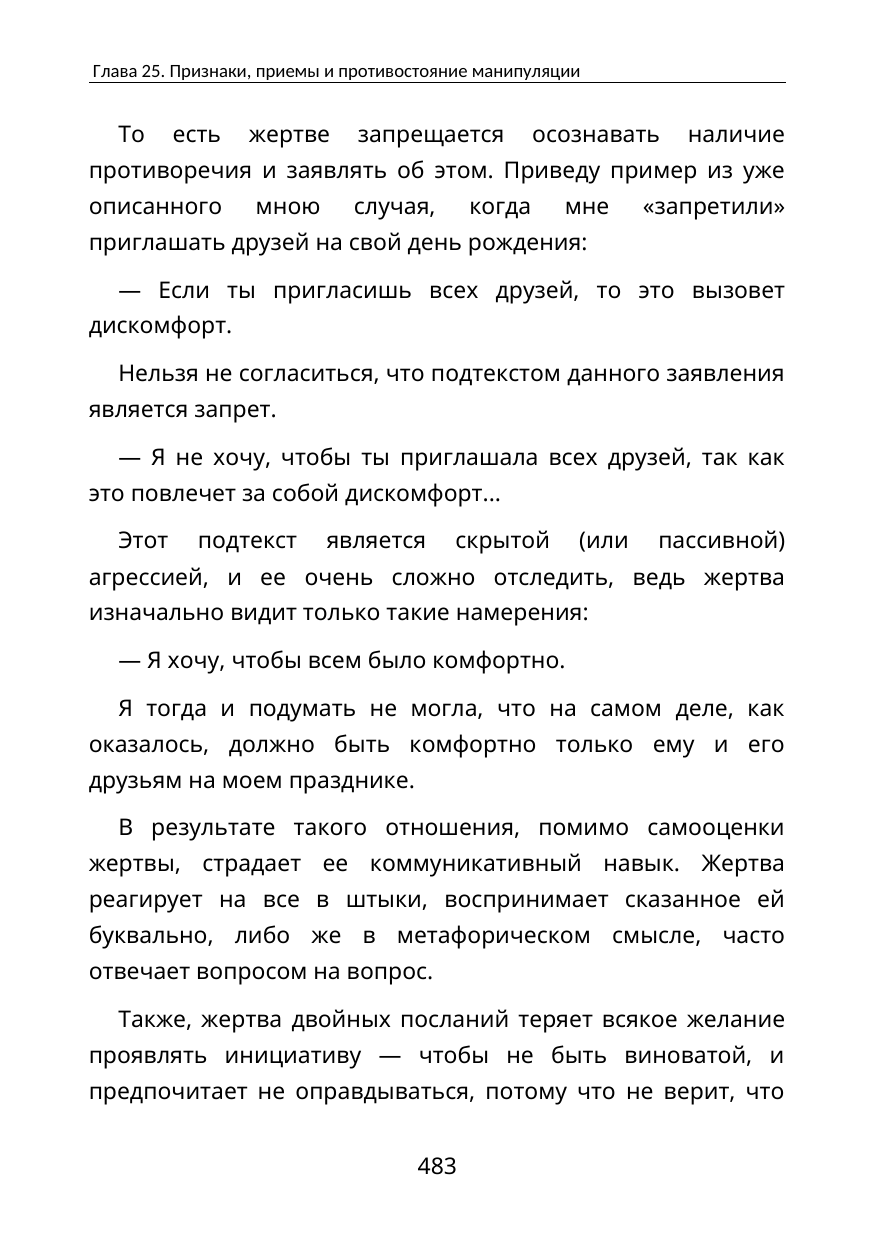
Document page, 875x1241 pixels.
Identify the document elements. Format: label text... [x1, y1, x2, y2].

text В результате такого отношения, помимо самооценки жертвы, страдает ее коммуникативный навык. Жертва реагирует на все в штыки, воспринимает сказанное ей буквально, либо же в метафорическом смысле, часто отвечает вопросом на вопрос. [88, 811, 786, 986]
text — Я хочу, чтобы всем было комфортно. [88, 644, 786, 675]
text Нельзя не согласиться, что подтекстом данного заявления является запрет. [88, 357, 786, 424]
text Я тогда и подумать не могла, что на самом деле, как оказалось, должно быть комфортно только ему и его друзьям на моем празднике. [88, 692, 786, 795]
text — Я не хочу, чтобы ты приглашала всех друзей, так как это повлечет за собой дискомфорт... [88, 441, 786, 508]
text Также, жертва двойных посланий теряет всякое желание проявлять инициативу — чтобы не быть виноватой, и предпочитает не оправдываться, потому что не верит, что [88, 1003, 786, 1106]
text То есть жертве запрещается осознавать наличие противоречия и заявлять об этом. Приведу пример из уже описанного мною случая, когда мне «запретили» приглашать друзей на свой день рождения: [88, 118, 786, 257]
text Этот подтекст является скрытой (или пассивной) агрессией, и ее очень сложно отследить, ведь жертва изначально видит только такие намерения: [88, 524, 786, 628]
text — Если ты пригласишь всех друзей, то это вызовет дискомфорт. [88, 273, 786, 341]
